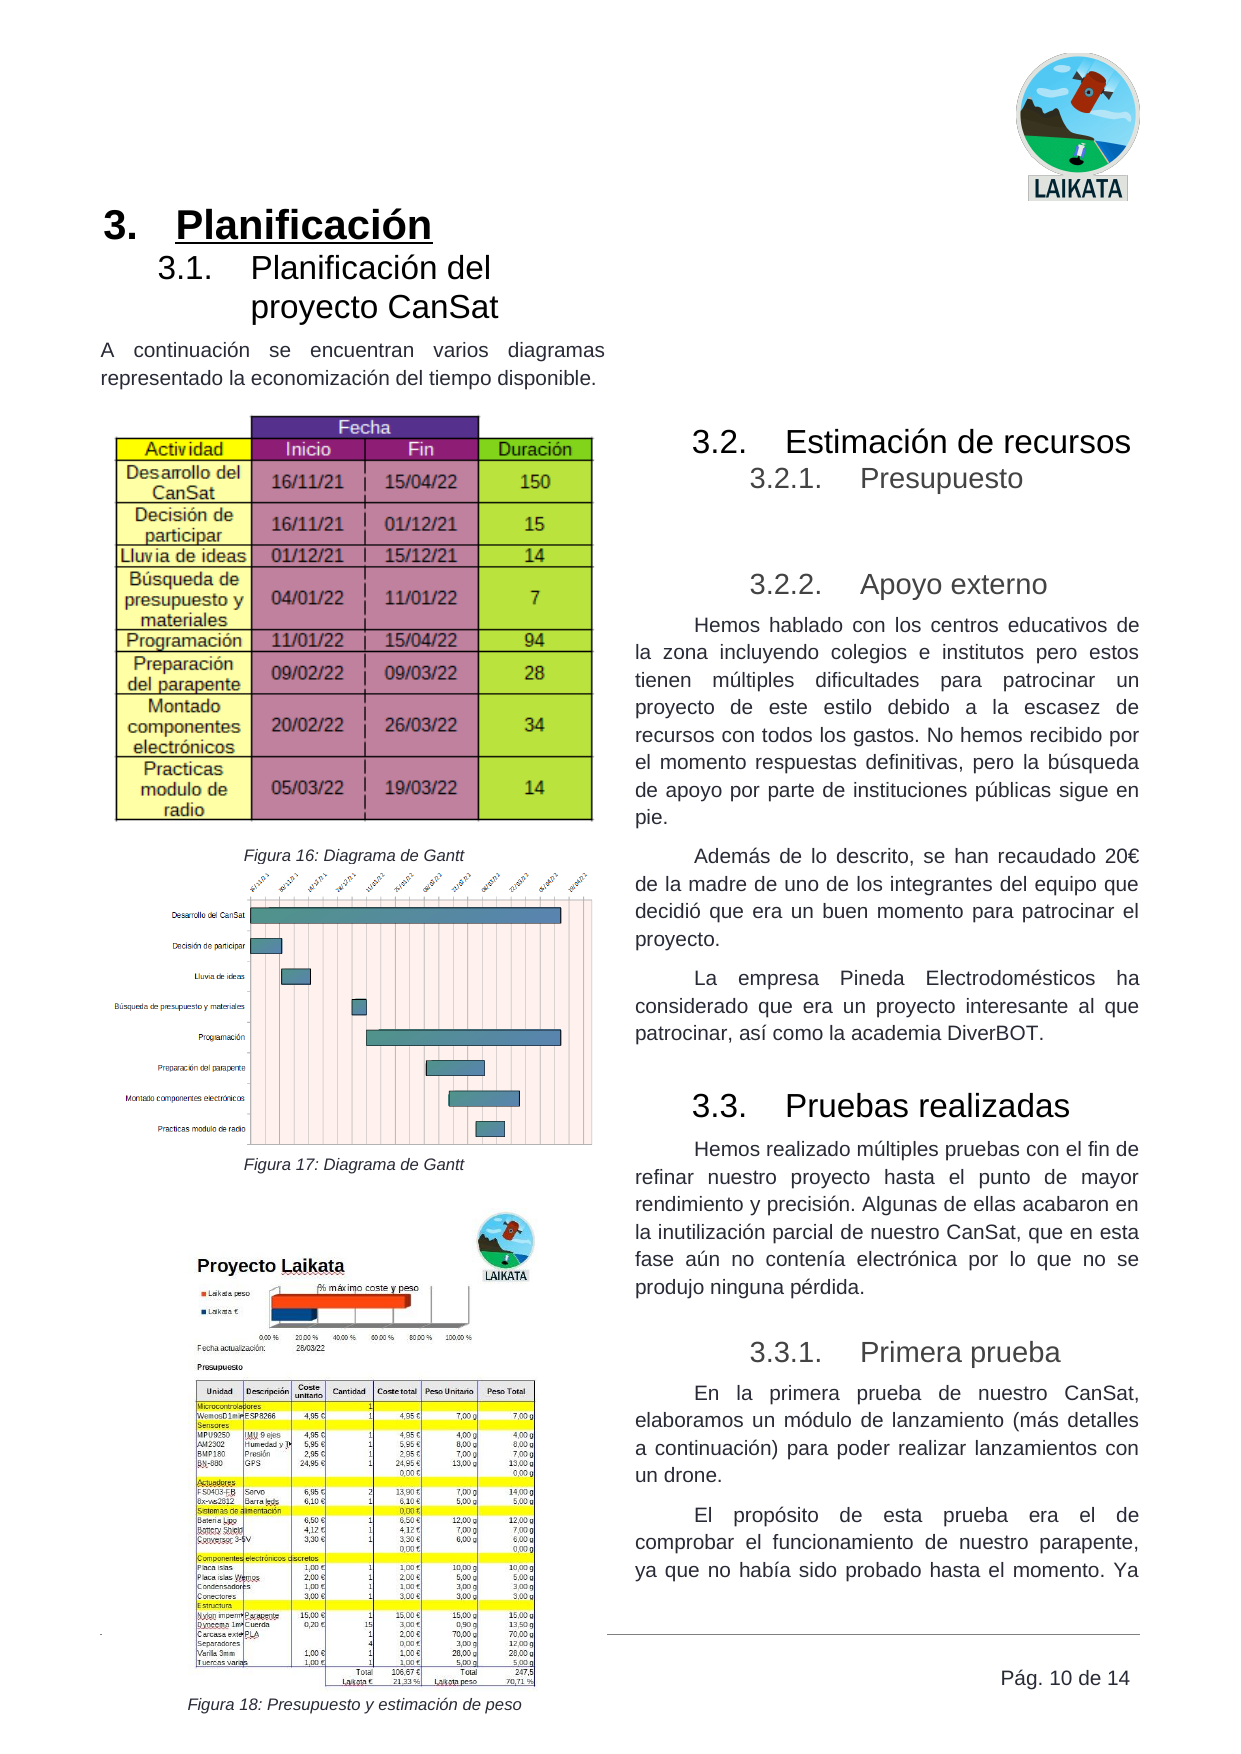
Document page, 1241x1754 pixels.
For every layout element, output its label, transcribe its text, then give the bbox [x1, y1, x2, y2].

subtitle Planificación [138, 201, 605, 248]
text La empresa Pineda Electrodomésticos ha considerado que era un proyecto interesante al que patrocinar, así como la academia DiverBOT. [635, 966, 1140, 1045]
text Figura 17: Diagrama de Gantt [101, 1152, 606, 1174]
picture [188, 1208, 540, 1692]
text A continuación se encuentran varios diagramas representado la economización del tiempo disponible. [100, 338, 605, 389]
subtitle Primera prueba [822, 1335, 1140, 1369]
subtitle Apoyo externo [822, 567, 1140, 601]
picture [1016, 53, 1140, 201]
subtitle Planificación del proyecto CanSat [213, 248, 605, 325]
subtitle Pruebas realizadas [747, 1086, 1140, 1124]
subtitle Presupuesto [822, 461, 1140, 494]
text Hemos realizado múltiples pruebas con el fin de refinar nuestro proyecto hasta el punto de mayor rendimiento y precisión. Algunas de ellas acabaron en la inutilización parcial de nuestro CanSat, que en esta fase aún no contenía electrónica por lo que no se produjo ninguna pérdida. [635, 1137, 1140, 1298]
picture [109, 412, 600, 843]
text Figura 18: Presupuesto y estimación de peso [102, 1198, 607, 1713]
text Figura 16: Diagrama de Gantt [101, 843, 606, 865]
text En la primera prueba de nuestro CanSat, elaboramos un módulo de lanzamiento (más detalles a continuación) para poder realizar lanzamientos con un drone. [635, 1381, 1140, 1487]
text Hemos hablado con los centros educativos de la zona incluyendo colegios e institutos pero estos tienen múltiples dificultades para patrocinar un proyecto de este estilo debido a la escasez de recursos con todos los gastos. No hemos recibido por el momento respuestas definitivas, pero la búsqueda de apoyo por parte de instituciones públicas sigue en pie. [635, 612, 1140, 829]
text El propósito de esta prueba era el de comprobar el funcionamiento de nuestro parapente, ya que no había sido probado hasta el momento. Ya [635, 1502, 1140, 1581]
subtitle Estimación de recursos [747, 423, 1140, 461]
text Además de lo descrito, se han recaudado 20€ de la madre de uno de los integrantes del equipo que decidió que era un buen momento para patrocinar el proyecto. [635, 844, 1140, 951]
picture [108, 864, 599, 1152]
